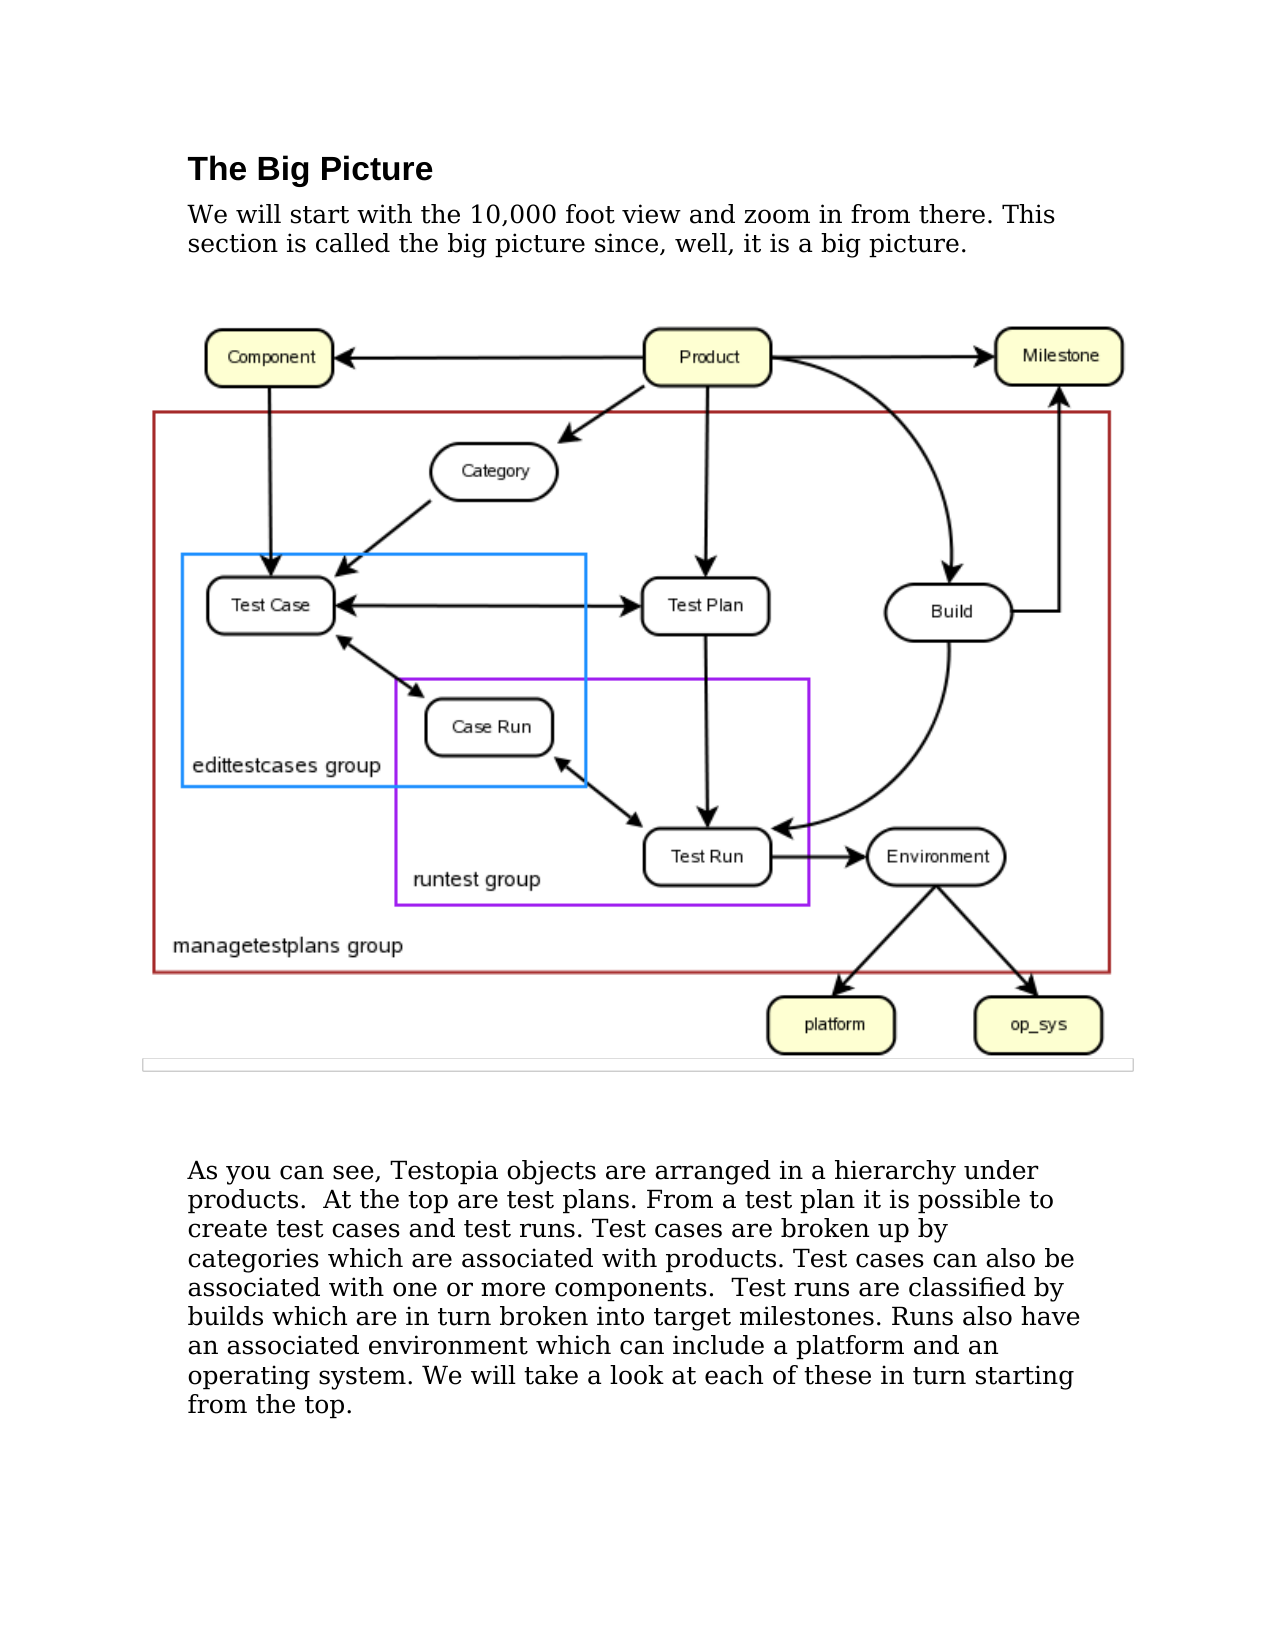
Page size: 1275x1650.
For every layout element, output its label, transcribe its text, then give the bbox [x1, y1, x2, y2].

picture [140, 300, 1135, 1073]
text As you can see, Testopia objects are arranged in a hierarchy under products. At the top are test plans. From a test plan it is possible to create test cases and test runs. Test cases are broken up by categories which are associated with products. Test cases can also be associated with one or more components. Test runs are classified by builds which are in turn broken into target milestones. Runs also have an associated environment which can include a platform and an operating system. We will take a look at each of these in turn starting from the top. [187, 1156, 1087, 1419]
subtitle The Big Picture [187, 150, 1087, 187]
text We will start with the 10,000 foot view and zoom in from there. This section is called the big picture since, well, it is a big picture. [187, 200, 1087, 258]
